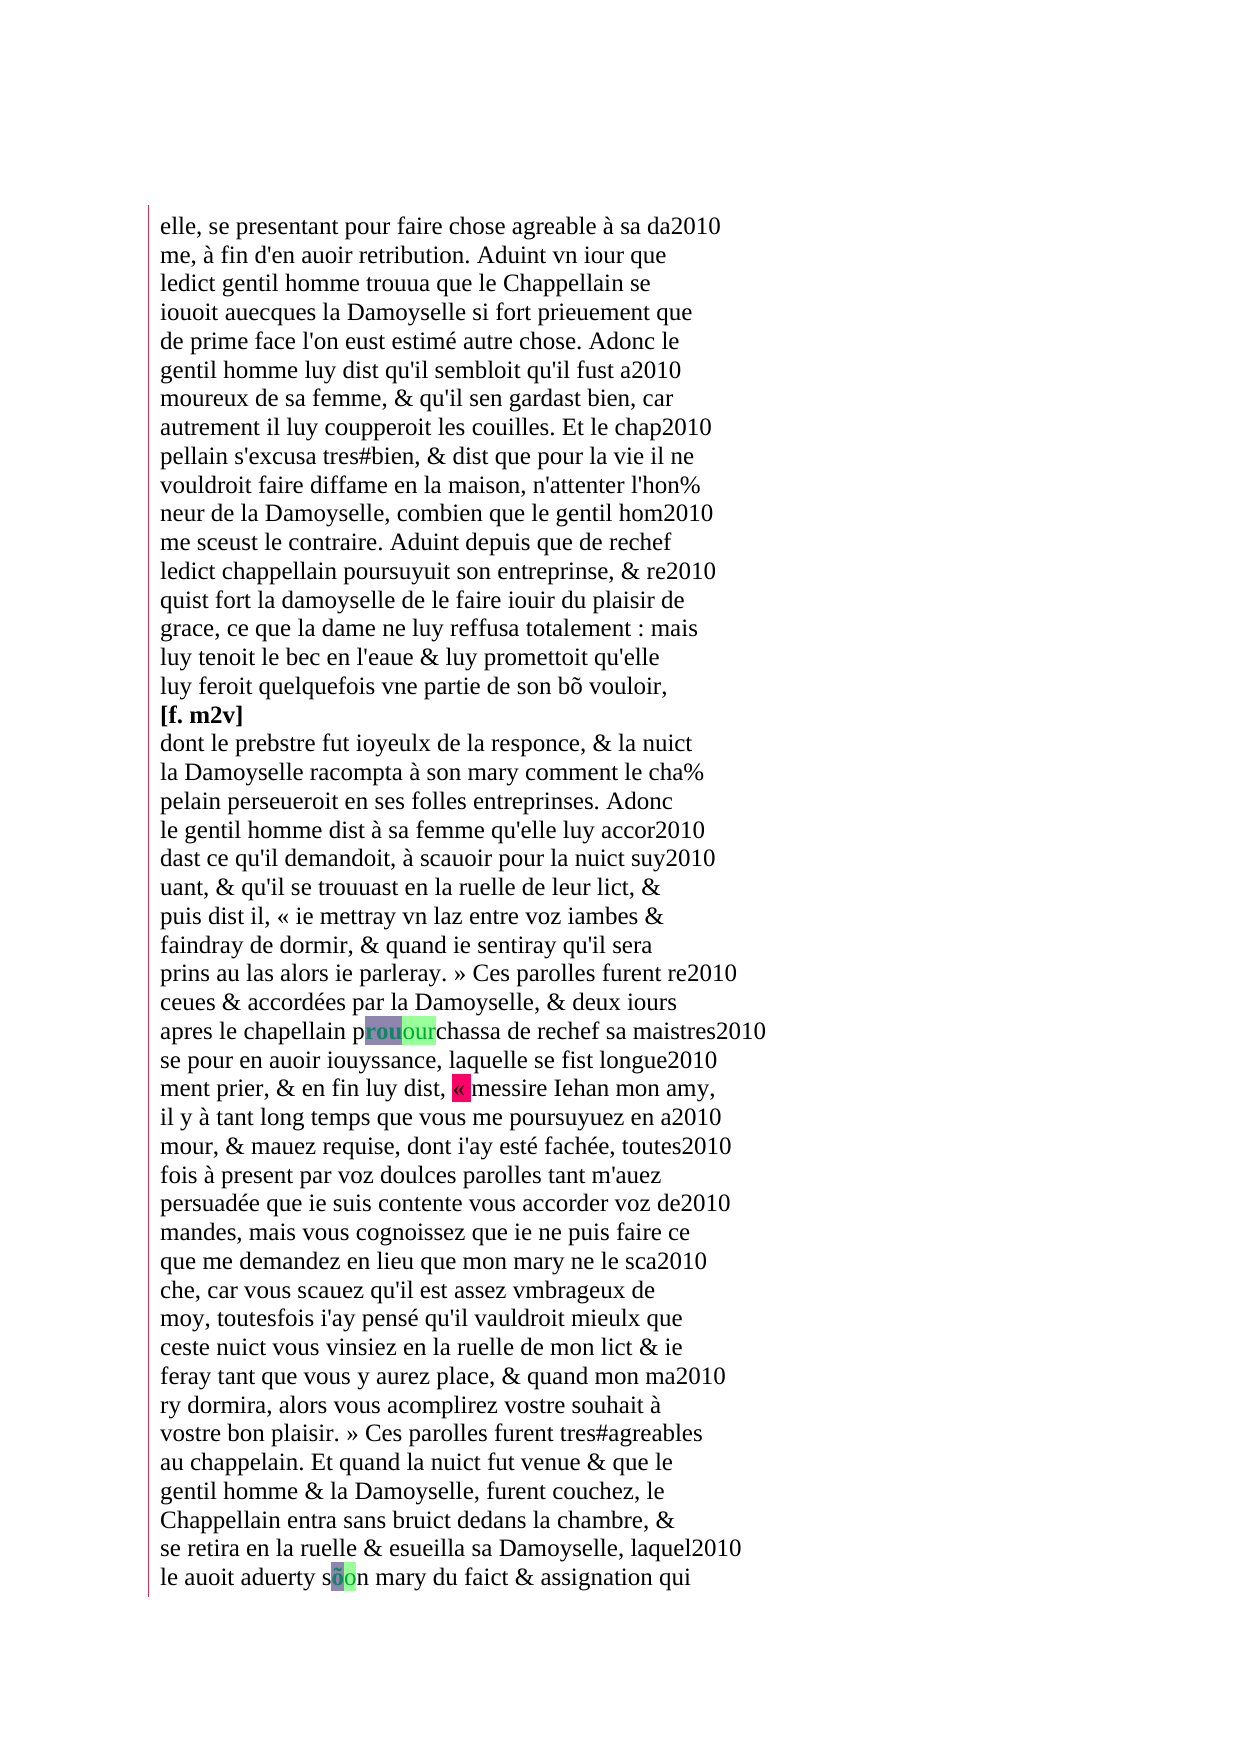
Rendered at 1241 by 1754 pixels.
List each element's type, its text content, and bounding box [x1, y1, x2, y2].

text elle, se presentant pour faire chose agreable à sa da2010 me, à fin d'en auoir retribution. Aduint vn iour que ledict gentil homme trouua que le Chappellain se iouoit auecques la Damoyselle si fort prieuement que de prime face l'on eust estimé autre chose. Adonc le gentil homme luy dist qu'il sembloit qu'il fust a2010 moureux de sa femme, & qu'il sen gardast bien, car autrement il luy coupperoit les couilles. Et le chap2010 pellain s'excusa tres#bien, & dist que pour la vie il ne vouldroit faire diffame en la maison, n'attenter l'hon% neur de la Damoyselle, combien que le gentil hom2010 me sceust le contraire. Aduint depuis que de rechef ledict chappellain poursuyuit son entreprinse, & re2010 quist fort la damoyselle de le faire iouir du plaisir de grace, ce que la dame ne luy reffusa totalement : mais luy tenoit le bec en l'eaue & luy promettoit qu'elle luy feroit quelquefois vne partie de son bõ vouloir, [f. m2v] dont le prebstre fut ioyeulx de la responce, & la nuict la Damoyselle racompta à son mary comment le cha% pelain perseueroit en ses folles entreprinses. Adonc le gentil homme dist à sa femme qu'elle luy accor2010 dast ce qu'il demandoit, à scauoir pour la nuict suy2010 uant, & qu'il se trouuast en la ruelle de leur lict, & puis dist il, « ie mettray vn laz entre voz iambes & faindray de dormir, & quand ie sentiray qu'il sera prins au las alors ie parleray. » Ces parolles furent re2010 ceues & accordées par la Damoyselle, & deux iours apres le chapellain prouourchassa de rechef sa maistres2010 se pour en auoir iouyssance, laquelle se fist longue2010 ment prier, & en fin luy dist, « messire Iehan mon amy, il y à tant long temps que vous me poursuyuez en a2010 mour, & mauez requise, dont i'ay esté fachée, toutes2010 fois à present par voz doulces parolles tant m'auez persuadée que ie suis contente vous accorder voz de2010 mandes, mais vous cognoissez que ie ne puis faire ce que me demandez en lieu que mon mary ne le sca2010 che, car vous scauez qu'il est assez vmbrageux de moy, toutesfois i'ay pensé qu'il vauldroit mieulx que ceste nuict vous vinsiez en la ruelle de mon lict & ie feray tant que vous y aurez place, & quand mon ma2010 ry dormira, alors vous acomplirez vostre souhait à vostre bon plaisir. » Ces parolles furent tres#agreables au chappelain. Et quand la nuict fut venue & que le gentil homme & la Damoyselle, furent couchez, le Chappellain entra sans bruict dedans la chambre, & se retira en la ruelle & esueilla sa Damoyselle, laquel2010 le auoit aduerty sõon mary du faict & assignation qui [149, 205, 1093, 1597]
